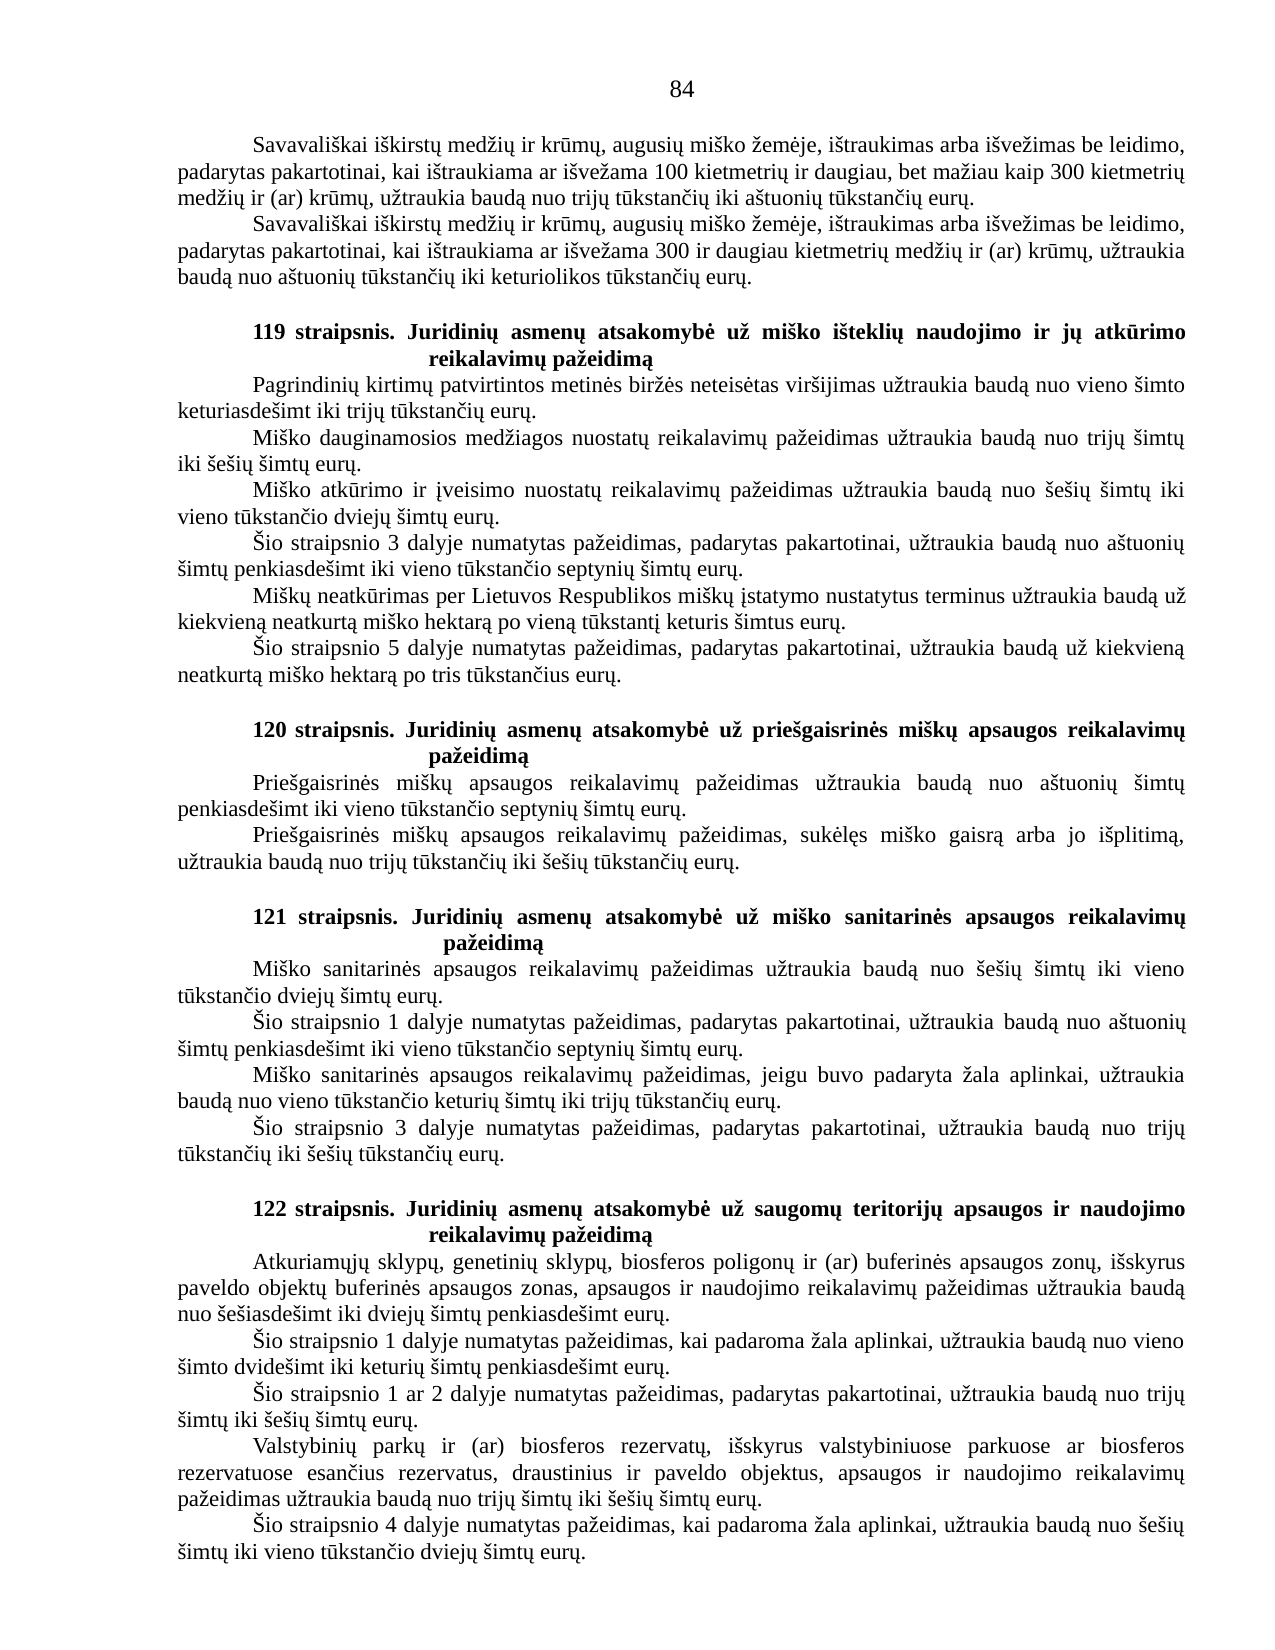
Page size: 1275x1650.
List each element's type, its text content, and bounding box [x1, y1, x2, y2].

text Atkuriamųjų sklypų, genetinių sklypų, biosferos poligonų ir (ar) buferinės apsaugos zonų, išskyrus paveldo objektų buferinės apsaugos zonas, apsaugos ir naudojimo reikalavimų pažeidimas užtraukia baudą nuo šešiasdešimt iki dviejų šimtų penkiasdešimt eurų. [177, 1248, 1186, 1327]
text Šio straipsnio 4 dalyje numatytas pažeidimas, kai padaroma žala aplinkai, užtraukia baudą nuo šešių šimtų iki vieno tūkstančio dviejų šimtų eurų. [177, 1511, 1186, 1564]
text Valstybinių parkų ir (ar) biosferos rezervatų, išskyrus valstybiniuose parkuose ar biosferos rezervatuose esančius rezervatus, draustinius ir paveldo objektus, apsaugos ir naudojimo reikalavimų pažeidimas užtraukia baudą nuo trijų šimtų iki šešių šimtų eurų. [177, 1432, 1186, 1511]
text Miškų neatkūrimas per Lietuvos Respublikos miškų įstatymo nustatytus terminus užtraukia baudą už kiekvieną neatkurtą miško hektarą po vieną tūkstantį keturis šimtus eurų. [177, 582, 1186, 634]
text Šio straipsnio 5 dalyje numatytas pažeidimas, padarytas pakartotinai, užtraukia baudą už kiekvieną neatkurtą miško hektarą po tris tūkstančius eurų. [177, 634, 1186, 687]
text Šio straipsnio 1 ar 2 dalyje numatytas pažeidimas, padarytas pakartotinai, užtraukia baudą nuo trijų šimtų iki šešių šimtų eurų. [177, 1379, 1186, 1432]
text Miško atkūrimo ir įveisimo nuostatų reikalavimų pažeidimas užtraukia baudą nuo šešių šimtų iki vieno tūkstančio dviejų šimtų eurų. [177, 476, 1186, 529]
text Savavališkai iškirstų medžių ir krūmų, augusių miško žemėje, ištraukimas arba išvežimas be leidimo, padarytas pakartotinai, kai ištraukiama ar išvežama 100 kietmetrių ir daugiau, bet mažiau kaip 300 kietmetrių medžių ir (ar) krūmų, užtraukia baudą nuo trijų tūkstančių iki aštuonių tūkstančių eurų. [177, 131, 1186, 210]
text Miško sanitarinės apsaugos reikalavimų pažeidimas užtraukia baudą nuo šešių šimtų iki vieno tūkstančio dviejų šimtų eurų. [177, 956, 1186, 1008]
text 119 straipsnis. Juridinių asmenų atsakomybė už miško išteklių naudojimo ir jų atkūrimo reikalavimų pažeidimą [252, 318, 1186, 371]
text Miško sanitarinės apsaugos reikalavimų pažeidimas, jeigu buvo padaryta žala aplinkai, užtraukia baudą nuo vieno tūkstančio keturių šimtų iki trijų tūkstančių eurų. [177, 1061, 1186, 1114]
text Priešgaisrinės miškų apsaugos reikalavimų pažeidimas, sukėlęs miško gaisrą arba jo išplitimą, užtraukia baudą nuo trijų tūkstančių iki šešių tūkstančių eurų. [177, 821, 1186, 874]
text 122 straipsnis. Juridinių asmenų atsakomybė už saugomų teritorijų apsaugos ir naudojimo reikalavimų pažeidimą [252, 1195, 1186, 1248]
text Savavališkai iškirstų medžių ir krūmų, augusių miško žemėje, ištraukimas arba išvežimas be leidimo, padarytas pakartotinai, kai ištraukiama ar išvežama 300 ir daugiau kietmetrių medžių ir (ar) krūmų, užtraukia baudą nuo aštuonių tūkstančių iki keturiolikos tūkstančių eurų. [177, 210, 1186, 289]
text Miško dauginamosios medžiagos nuostatų reikalavimų pažeidimas užtraukia baudą nuo trijų šimtų iki šešių šimtų eurų. [177, 424, 1186, 476]
text Šio straipsnio 3 dalyje numatytas pažeidimas, padarytas pakartotinai, užtraukia baudą nuo aštuonių šimtų penkiasdešimt iki vieno tūkstančio septynių šimtų eurų. [177, 529, 1186, 582]
text Šio straipsnio 3 dalyje numatytas pažeidimas, padarytas pakartotinai, užtraukia baudą nuo trijų tūkstančių iki šešių tūkstančių eurų. [177, 1114, 1186, 1166]
text Šio straipsnio 1 dalyje numatytas pažeidimas, kai padaroma žala aplinkai, užtraukia baudą nuo vieno šimto dvidešimt iki keturių šimtų penkiasdešimt eurų. [177, 1327, 1186, 1379]
text Priešgaisrinės miškų apsaugos reikalavimų pažeidimas užtraukia baudą nuo aštuonių šimtų penkiasdešimt iki vieno tūkstančio septynių šimtų eurų. [177, 769, 1186, 821]
text Pagrindinių kirtimų patvirtintos metinės biržės neteisėtas viršijimas užtraukia baudą nuo vieno šimto keturiasdešimt iki trijų tūkstančių eurų. [177, 371, 1186, 424]
text Šio straipsnio 1 dalyje numatytas pažeidimas, padarytas pakartotinai, užtraukia baudą nuo aštuonių šimtų penkiasdešimt iki vieno tūkstančio septynių šimtų eurų. [177, 1008, 1186, 1061]
text 120 straipsnis. Juridinių asmenų atsakomybė už priešgaisrinės miškų apsaugos reikalavimų pažeidimą [252, 716, 1186, 769]
text 121 straipsnis. Juridinių asmenų atsakomybė už miško sanitarinės apsaugos reikalavimų pažeidimą [252, 903, 1186, 956]
